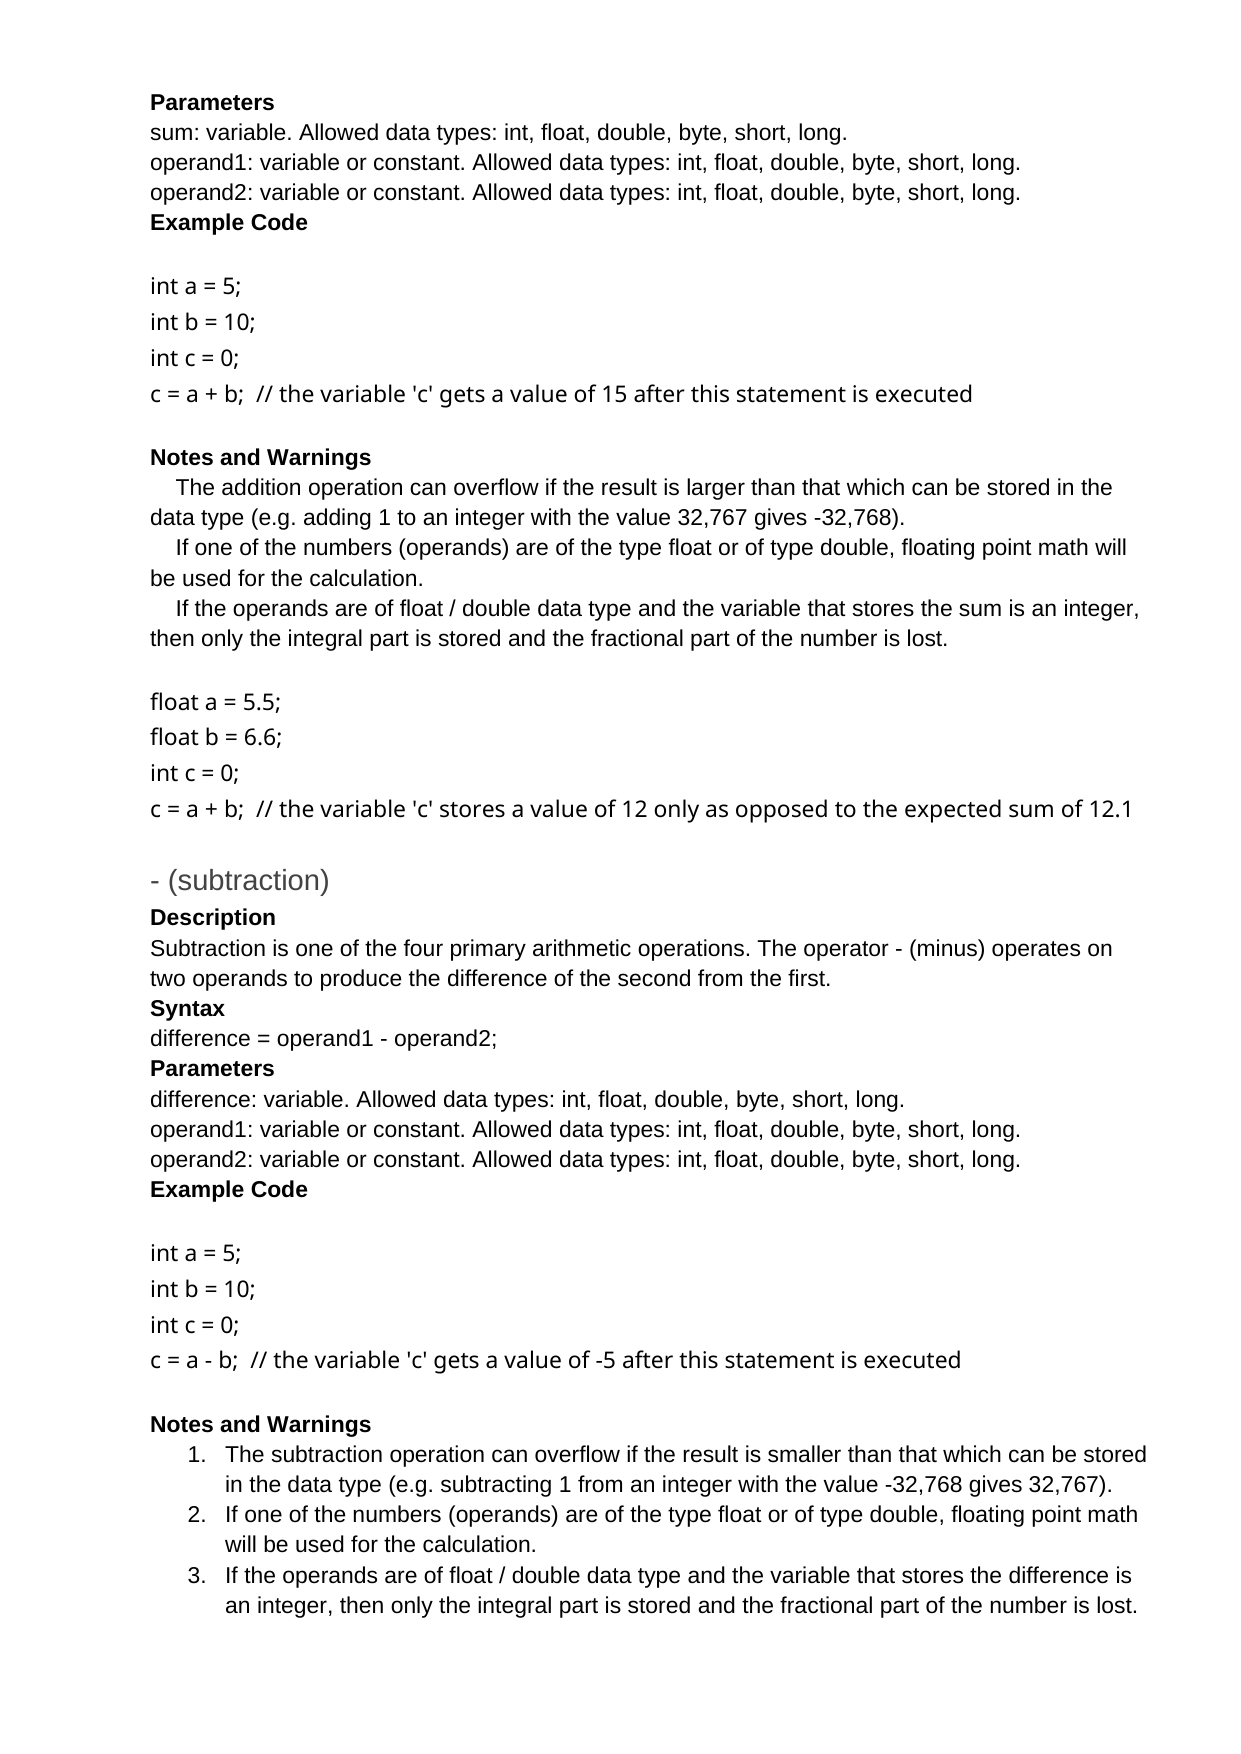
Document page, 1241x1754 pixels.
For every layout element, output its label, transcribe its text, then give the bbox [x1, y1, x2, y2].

text The addition operation can overflow if the result is larger than that which can be stored in the data type (e.g. adding 1 to an integer with the value 32,767 gives -32,768). [150, 474, 1152, 531]
text difference = operand1 - operand2; [150, 1025, 1152, 1052]
text operand1: variable or constant. Allowed data types: int, float, double, byte, short, long. [150, 1116, 1152, 1142]
text c = a - b; // the variable 'c' gets a value of -5 after this statement is executed [150, 1344, 1152, 1376]
list The subtraction operation can overflow if the result is smaller than that which can be stored in the data type (e.g. subtracting 1 from an integer with the value -32,768 gives 32,767). [187, 1441, 1152, 1497]
text int a = 5; [150, 270, 1152, 301]
text operand1: variable or constant. Allowed data types: int, float, double, byte, short, long. [150, 149, 1152, 175]
text int c = 0; [150, 342, 1152, 373]
text difference: variable. Allowed data types: int, float, double, byte, short, long. [150, 1086, 1152, 1112]
text int a = 5; [150, 1237, 1152, 1268]
text Description [150, 904, 1152, 931]
text float b = 6.6; [150, 721, 1152, 753]
text int c = 0; [150, 1308, 1152, 1340]
text Subtraction is one of the four primary arithmetic operations. The operator - (minus) operates on two operands to produce the difference of the second from the first. [150, 934, 1152, 991]
text Syntax [150, 995, 1152, 1021]
text float a = 5.5; [150, 685, 1152, 717]
list If one of the numbers (operands) are of the type float or of type double, floating point math will be used for the calculation. [187, 1501, 1152, 1558]
text If one of the numbers (operands) are of the type float or of type double, floating point math will be used for the calculation. [150, 534, 1152, 591]
text int c = 0; [150, 757, 1152, 788]
text Example Code [150, 1176, 1152, 1203]
text c = a + b; // the variable 'c' stores a value of 12 only as opposed to the expected sum of 12.1 [150, 793, 1152, 824]
text Example Code [150, 209, 1152, 236]
subtitle - (subtraction) [150, 862, 1152, 896]
text int b = 10; [150, 1273, 1152, 1304]
text Parameters [150, 1055, 1152, 1082]
text Parameters [150, 88, 1152, 115]
text Notes and Warnings [150, 444, 1152, 470]
text Notes and Warnings [150, 1411, 1152, 1437]
text c = a + b; // the variable 'c' gets a value of 15 after this statement is executed [150, 378, 1152, 409]
text int b = 10; [150, 306, 1152, 337]
text sum: variable. Allowed data types: int, float, double, byte, short, long. [150, 119, 1152, 145]
text If the operands are of float / double data type and the variable that stores the sum is an integer, then only the integral part is stored and the fractional part of the number is lost. [150, 595, 1152, 651]
text operand2: variable or constant. Allowed data types: int, float, double, byte, short, long. [150, 179, 1152, 206]
text operand2: variable or constant. Allowed data types: int, float, double, byte, short, long. [150, 1146, 1152, 1172]
list If the operands are of float / double data type and the variable that stores the difference is an integer, then only the integral part is stored and the fractional part of the number is lost. [187, 1562, 1152, 1618]
